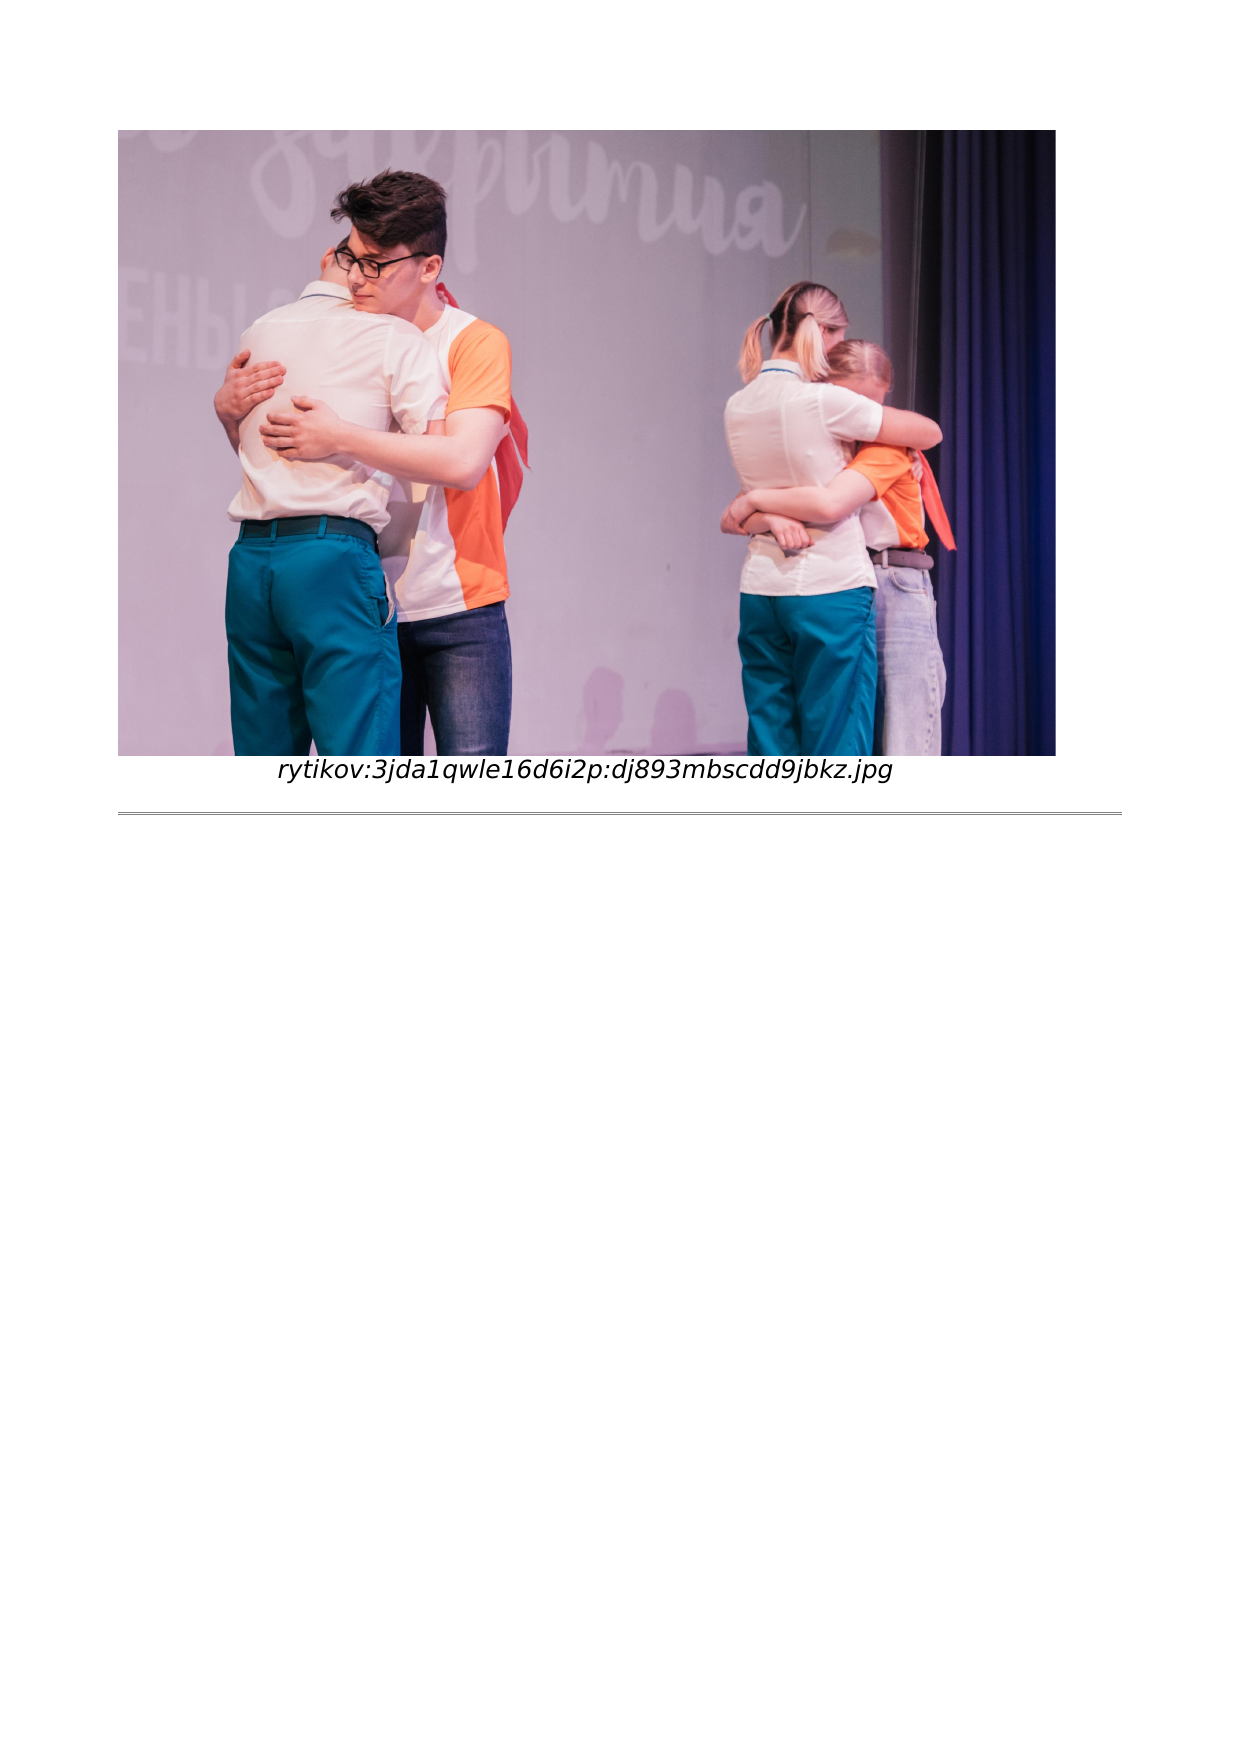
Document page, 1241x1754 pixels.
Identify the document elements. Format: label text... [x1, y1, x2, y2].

picture [774, 627, 796, 656]
picture [812, 654, 848, 692]
picture [839, 631, 861, 650]
picture [755, 667, 777, 671]
picture [787, 705, 801, 742]
picture [862, 712, 868, 723]
picture [782, 680, 798, 697]
picture [330, 650, 339, 655]
picture [239, 607, 318, 756]
picture [788, 646, 813, 670]
picture [235, 663, 244, 681]
picture [269, 698, 276, 704]
picture [118, 130, 1056, 756]
picture [279, 703, 285, 710]
picture [811, 736, 816, 748]
picture [311, 553, 363, 603]
text rytikov:3jda1qwle16d6i2p:dj893mbscdd9jbkz.jpg [118, 756, 1056, 785]
picture [818, 644, 873, 756]
